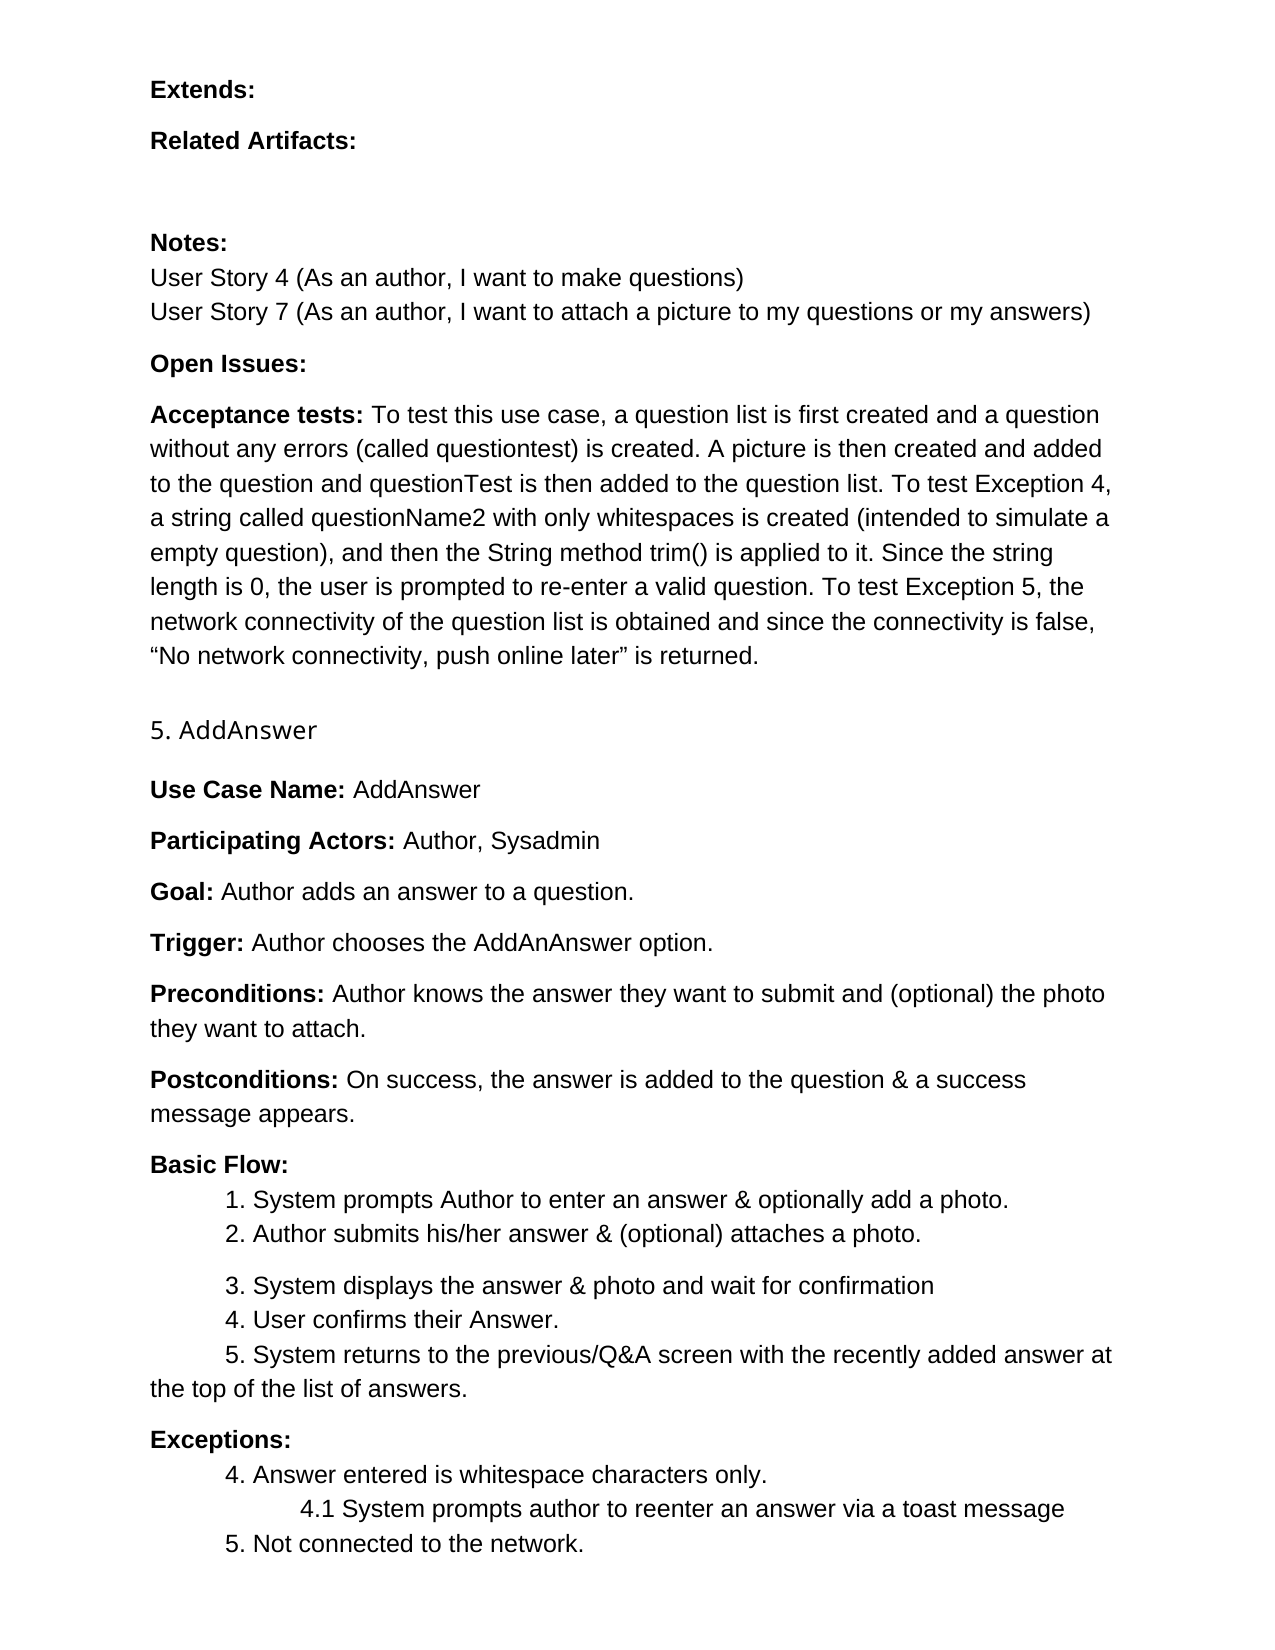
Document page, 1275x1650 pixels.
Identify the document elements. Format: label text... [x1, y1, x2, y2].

text 5. AddAnswer [150, 713, 1125, 747]
text Exceptions: 4. Answer entered is whitespace characters only. 4.1 System prompts author to reenter an answer via a toast message 5. Not connected to the network. [150, 1425, 1125, 1557]
text Extends: [150, 75, 1125, 104]
text Participating Actors: Author, Sysadmin [150, 826, 1125, 854]
text Acceptance tests: To test this use case, a question list is first created and a question without any errors (called questiontest) is created. A picture is then created and added to the question and questionTest is then added to the question list. To test Exception 4, a string called questionName2 with only whitespaces is created (intended to simulate a empty question), and then the String method trim() is applied to it. Since the string length is 0, the user is prompted to re-enter a valid question. To test Exception 5, the network connectivity of the question list is obtained and since the connectivity is false, “No network connectivity, push online later” is returned. [150, 400, 1125, 670]
text Postconditions: On success, the answer is added to the question & a success message appears. [150, 1065, 1125, 1128]
text Notes: User Story 4 (As an author, I want to make questions) User Story 7 (As an author, I want to attach a picture to my questions or my answers) [150, 228, 1125, 326]
text Trigger: Author chooses the AddAnAnswer option. [150, 928, 1125, 957]
text Use Case Name: AddAnswer [150, 775, 1125, 803]
text Goal: Author adds an answer to a question. [150, 877, 1125, 906]
text Preconditions: Author knows the answer they want to submit and (optional) the photo they want to attach. [150, 979, 1125, 1042]
text Open Issues: [150, 348, 1125, 377]
text Related Artifacts: [150, 126, 1125, 155]
text 3. System displays the answer & photo and wait for confirmation 4. User confirms their Answer. 5. System returns to the previous/Q&A screen with the recently added answer at the top of the list of answers. [150, 1271, 1125, 1403]
text Basic Flow: 1. System prompts Author to enter an answer & optionally add a photo. 2. Author submits his/her answer & (optional) attaches a photo. [150, 1151, 1125, 1248]
